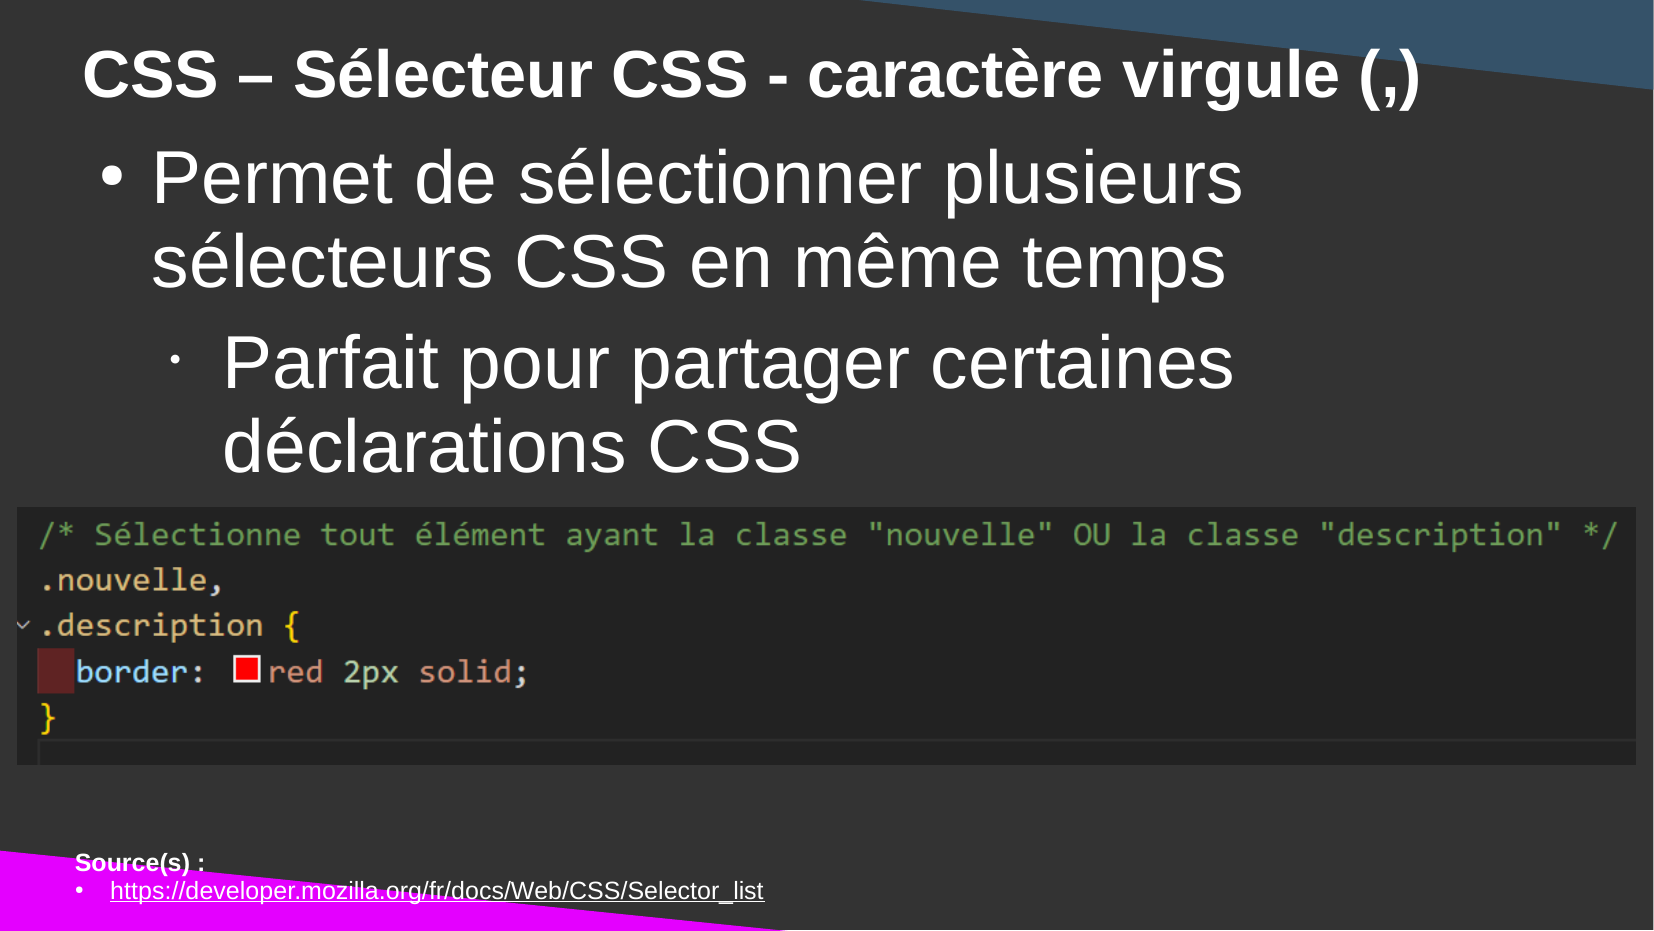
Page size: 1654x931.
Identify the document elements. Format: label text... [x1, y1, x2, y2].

text_box [0, 850, 788, 931]
title CSS – Sélecteur CSS - caractère virgule (,) [82, 37, 1571, 114]
text_box Source(s) : https://developer.mozilla.org/fr/docs/Web/CSS/Selector_list [60, 841, 1546, 913]
text_box [858, 0, 1654, 90]
picture [17, 507, 1636, 765]
list Permet de sélectionner plusieurs sélecteurs CSS en même temps Parfait pour partager certaines déclarations CSS [80, 135, 1605, 497]
